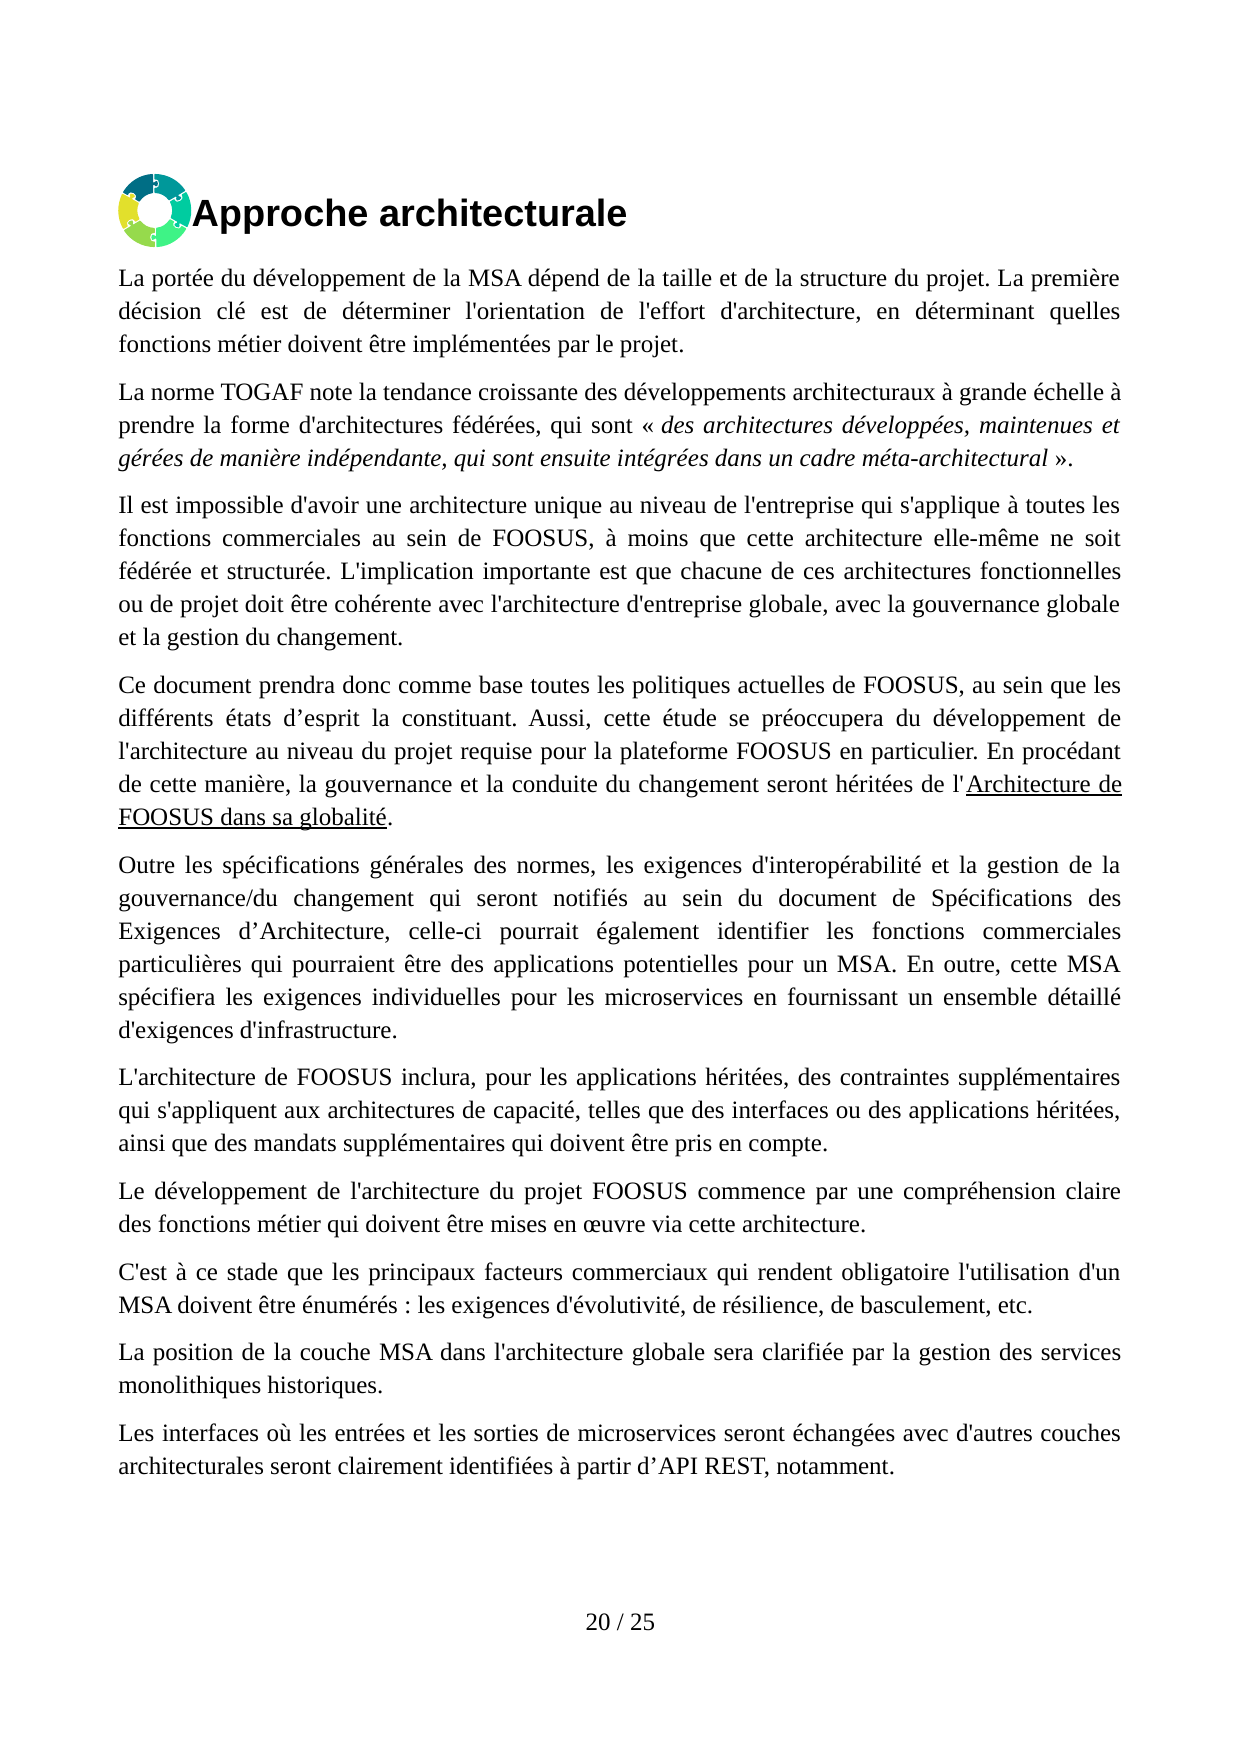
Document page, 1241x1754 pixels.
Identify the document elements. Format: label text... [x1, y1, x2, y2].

text Ce document prendra donc comme base toutes les politiques actuelles de FOOSUS, au sein que les différents états d’esprit la constituant. Aussi, cette étude se préoccupera du développement de l'architecture au niveau du projet requise pour la plateforme FOOSUS en particulier. En procédant de cette manière, la gouvernance et la conduite du changement seront héritées de l'Architecture de FOOSUS dans sa globalité. [118, 670, 1122, 831]
subtitle [138, 193, 172, 234]
text La position de la couche MSA dans l'architecture globale sera clarifiée par la gestion des services monolithiques historiques. [118, 1337, 1122, 1399]
text La portée du développement de la MSA dépend de la taille et de la structure du projet. La première décision clé est de déterminer l'orientation de l'effort d'architecture, en déterminant quelles fonctions métier doivent être implémentées par le projet. [118, 263, 1122, 358]
text Le développement de l'architecture du projet FOOSUS commence par une compréhension claire des fonctions métier qui doivent être mises en œuvre via cette architecture. [118, 1176, 1122, 1238]
text Les interfaces où les entrées et les sorties de microservices seront échangées avec d'autres couches architecturales seront clairement identifiées à partir d’API REST, notamment. [118, 1418, 1122, 1480]
text La norme TOGAF note la tendance croissante des développements architecturaux à grande échelle à prendre la forme d'architectures fédérées, qui sont « des architectures développées, maintenues et gérées de manière indépendante, qui sont ensuite intégrées dans un cadre méta-architectural ». [118, 377, 1122, 472]
text L'architecture de FOOSUS inclura, pour les applications héritées, des contraintes supplémentaires qui s'appliquent aux architectures de capacité, telles que des interfaces ou des applications héritées, ainsi que des mandats supplémentaires qui doivent être pris en compte. [118, 1062, 1122, 1157]
subtitle Approche architecturale [184, 191, 1122, 234]
text Il est impossible d'avoir une architecture unique au niveau de l'entreprise qui s'applique à toutes les fonctions commerciales au sein de FOOSUS, à moins que cette architecture elle-même ne soit fédérée et structurée. L'implication importante est que chacune de ces architectures fonctionnelles ou de projet doit être cohérente avec l'architecture d'entreprise globale, avec la gouvernance globale et la gestion du changement. [118, 490, 1122, 651]
text C'est à ce stade que les principaux facteurs commerciaux qui rendent obligatoire l'utilisation d'un MSA doivent être énumérés : les exigences d'évolutivité, de résilience, de basculement, etc. [118, 1257, 1122, 1318]
text Outre les spécifications générales des normes, les exigences d'interopérabilité et la gestion de la gouvernance/du changement qui seront notifiés au sein du document de Spécifications des Exigences d’Architecture, celle-ci pourrait également identifier les fonctions commerciales particulières qui pourraient être des applications potentielles pour un MSA. En outre, cette MSA spécifiera les exigences individuelles pour les microservices en fournissant un ensemble détaillé d'exigences d'infrastructure. [118, 850, 1122, 1044]
